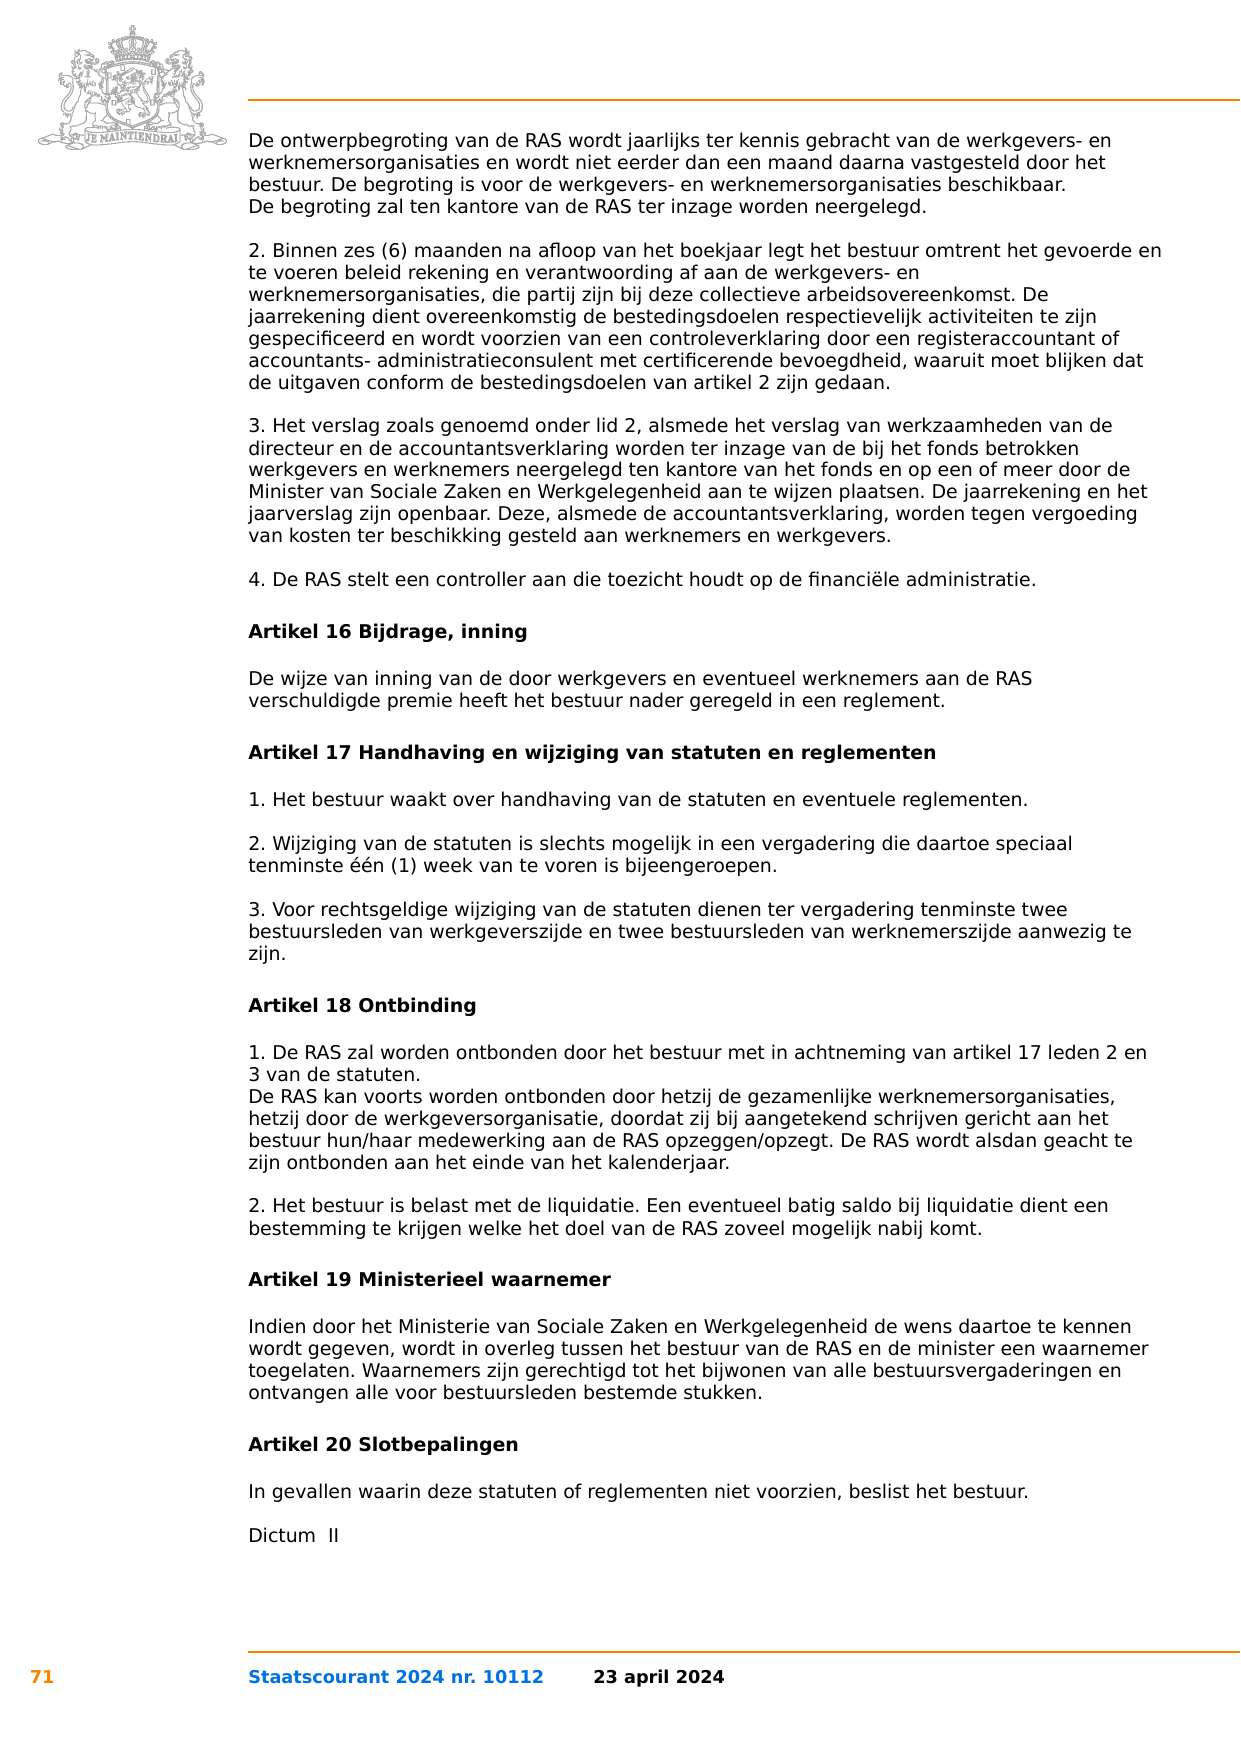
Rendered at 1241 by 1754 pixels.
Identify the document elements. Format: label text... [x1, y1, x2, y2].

text 3. Het verslag zoals genoemd onder lid 2, alsmede het verslag van werkzaamheden van de directeur en de accountantsverklaring worden ter inzage van de bij het fonds betrokken werkgevers en werknemers neergelegd ten kantore van het fonds en op een of meer door de Minister van Sociale Zaken en Werkgelegenheid aan te wijzen plaatsen. De jaarrekening en het jaarverslag zijn openbaar. Deze, alsmede de accountantsverklaring, worden tegen vergoeding van kosten ter beschikking gesteld aan werknemers en werkgevers. [248, 415, 1163, 547]
text 2. Binnen zes (6) maanden na afloop van het boekjaar legt het bestuur omtrent het gevoerde en te voeren beleid rekening en verantwoording af aan de werkgevers- en werknemersorganisaties, die partij zijn bij deze collectieve arbeidsovereenkomst. De jaarrekening dient overeenkomstig de bestedingsdoelen respectievelijk activiteiten te zijn gespecificeerd en wordt voorzien van een controleverklaring door een registeraccountant of accountants- administratieconsulent met certificerende bevoegdheid, waaruit moet blijken dat de uitgaven conform de bestedingsdoelen van artikel 2 zijn gedaan. [248, 240, 1163, 393]
subtitle Artikel 16 Bijdrage, inning [248, 621, 1163, 643]
text Indien door het Ministerie van Sociale Zaken en Werkgelegenheid de wens daartoe te kennen wordt gegeven, wordt in overleg tussen het bestuur van de RAS en de minister een waarnemer toegelaten. Waarnemers zijn gerechtigd tot het bijwonen van alle bestuursvergaderingen en ontvangen alle voor bestuursleden bestemde stukken. [248, 1316, 1163, 1404]
text De ontwerpbegroting van de RAS wordt jaarlijks ter kennis gebracht van de werkgevers- en werknemersorganisaties en wordt niet eerder dan een maand daarna vastgesteld door het bestuur. De begroting is voor de werkgevers- en werknemersorganisaties beschikbaar. [248, 130, 1163, 196]
text 1. Het bestuur waakt over handhaving van de statuten en eventuele reglementen. [248, 789, 1163, 811]
subtitle Artikel 19 Ministerieel waarnemer [248, 1269, 1163, 1291]
text De begroting zal ten kantore van de RAS ter inzage worden neergelegd. [248, 196, 1163, 218]
text 4. De RAS stelt een controller aan die toezicht houdt op de financiële administratie. [248, 569, 1163, 591]
picture [38, 25, 227, 150]
text 3. Voor rechtsgeldige wijziging van de statuten dienen ter vergadering tenminste twee bestuursleden van werkgeverszijde en twee bestuursleden van werknemerszijde aanwezig te zijn. [248, 899, 1163, 965]
text Dictum II [248, 1525, 1163, 1547]
text De RAS kan voorts worden ontbonden door hetzij de gezamenlijke werknemersorganisaties, hetzij door de werkgeversorganisatie, doordat zij bij aangetekend schrijven gericht aan het bestuur hun/haar medewerking aan de RAS opzeggen/opzegt. De RAS wordt alsdan geacht te zijn ontbonden aan het einde van het kalenderjaar. [248, 1086, 1163, 1173]
text 2. Het bestuur is belast met de liquidatie. Een eventueel batig saldo bij liquidatie dient een bestemming te krijgen welke het doel van de RAS zoveel mogelijk nabij komt. [248, 1195, 1163, 1239]
text In gevallen waarin deze statuten of reglementen niet voorzien, beslist het bestuur. [248, 1481, 1163, 1503]
subtitle Artikel 17 Handhaving en wijziging van statuten en reglementen [248, 742, 1163, 764]
subtitle Artikel 18 Ontbinding [248, 995, 1163, 1017]
text 2. Wijziging van de statuten is slechts mogelijk in een vergadering die daartoe speciaal tenminste één (1) week van te voren is bijeengeroepen. [248, 833, 1163, 877]
text De wijze van inning van de door werkgevers en eventueel werknemers aan de RAS verschuldigde premie heeft het bestuur nader geregeld in een reglement. [248, 668, 1163, 712]
text 1. De RAS zal worden ontbonden door het bestuur met in achtneming van artikel 17 leden 2 en 3 van de statuten. [248, 1042, 1163, 1086]
subtitle Artikel 20 Slotbepalingen [248, 1434, 1163, 1456]
